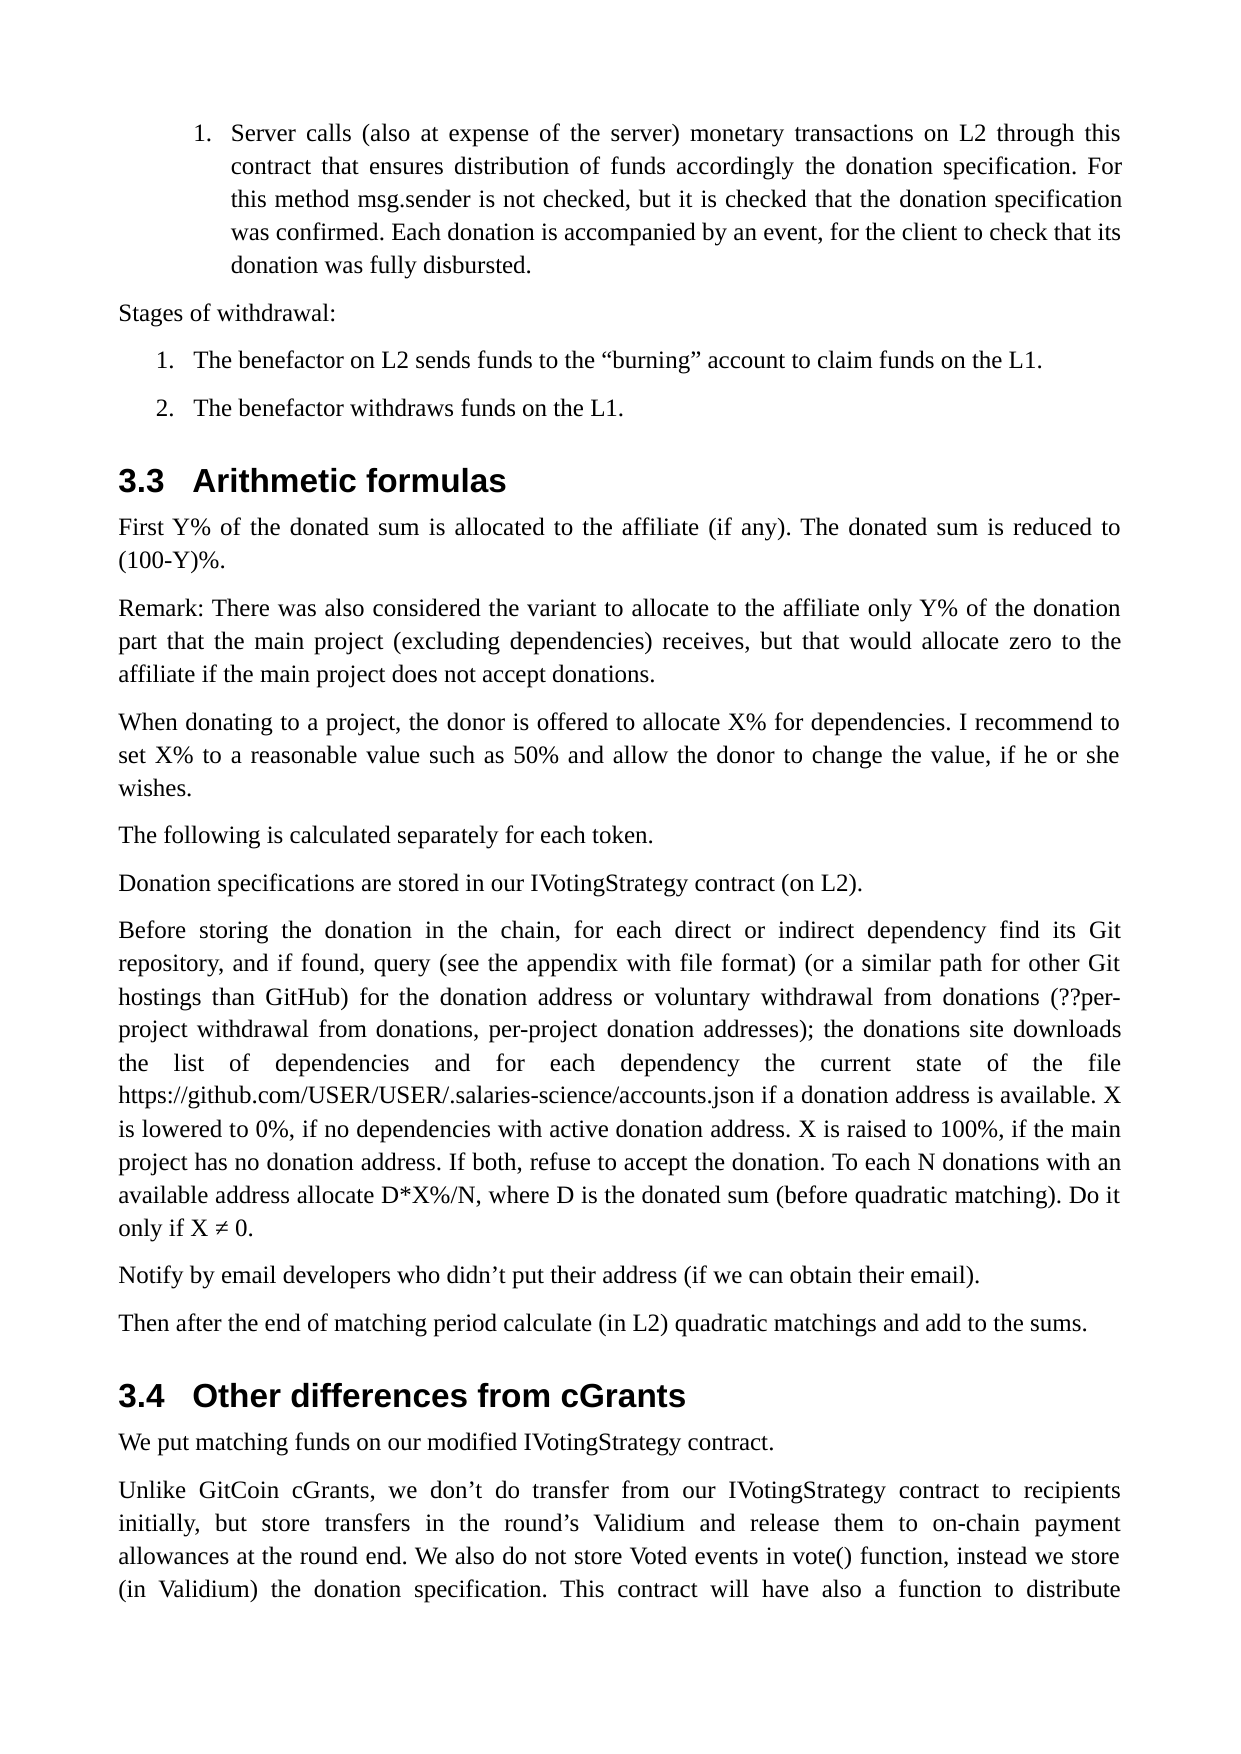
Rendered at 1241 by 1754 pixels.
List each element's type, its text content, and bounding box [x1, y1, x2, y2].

text Donation specifications are stored in our IVotingStrategy contract (on L2). [118, 868, 1122, 897]
list The benefactor on L2 sends funds to the “burning” account to claim funds on the L1. [156, 345, 1122, 374]
text Then after the end of matching period calculate (in L2) quadratic matchings and add to the sums. [118, 1308, 1122, 1337]
text Notify by email developers who didn’t put their address (if we can obtain their email). [118, 1260, 1122, 1289]
text Before storing the donation in the chain, for each direct or indirect dependency find its Git repository, and if found, query (see the appendix with file format) (or a similar path for other Git hostings than GitHub) for the donation address or voluntary withdrawal from donations (??per-project withdrawal from donations, per-project donation addresses); the donations site downloads the list of dependencies and for each dependency the current state of the file https://github.com/USER/USER/.salaries-science/accounts.json if a donation address is available. X is lowered to 0%, if no dependencies with active donation address. X is raised to 100%, if the main project has no donation address. If both, refuse to accept the donation. To each N donations with an available address allocate D*X%/N, where D is the donated sum (before quadratic matching). Do it only if X ≠ 0. [118, 916, 1122, 1241]
text When donating to a project, the donor is offered to allocate X% for dependencies. I recommend to set X% to a reasonable value such as 50% and allow the donor to change the value, if he or she wishes. [118, 707, 1122, 801]
subtitle Other differences from cGrants [118, 1376, 1122, 1415]
list Server calls (also at expense of the server) monetary transactions on L2 through this contract that ensures distribution of funds accordingly the donation specification. For this method msg.sender is not checked, but it is checked that the donation specification was confirmed. Each donation is accompanied by an event, for the client to check that its donation was fully disbursted. [193, 118, 1122, 279]
text Unlike GitCoin cGrants, we don’t do transfer from our IVotingStrategy contract to recipients initially, but store transfers in the round’s Validium and release them to on-chain payment allowances at the round end. We also do not store Voted events in vote() function, instead we store (in Validium) the donation specification. This contract will have also a function to distribute [118, 1475, 1122, 1603]
text Remark: There was also considered the variant to allocate to the affiliate only Y% of the donation part that the main project (excluding dependencies) receives, but that would allocate zero to the affiliate if the main project does not accept donations. [118, 593, 1122, 688]
subtitle Arithmetic formulas [118, 461, 1122, 500]
text Stages of withdrawal: [118, 298, 1122, 327]
text The following is calculated separately for each token. [118, 820, 1122, 849]
text We put matching funds on our modified IVotingStrategy contract. [118, 1427, 1122, 1456]
list The benefactor withdraws funds on the L1. [156, 393, 1122, 422]
text First Y% of the donated sum is allocated to the affiliate (if any). The donated sum is reduced to (100-Y)%. [118, 512, 1122, 574]
